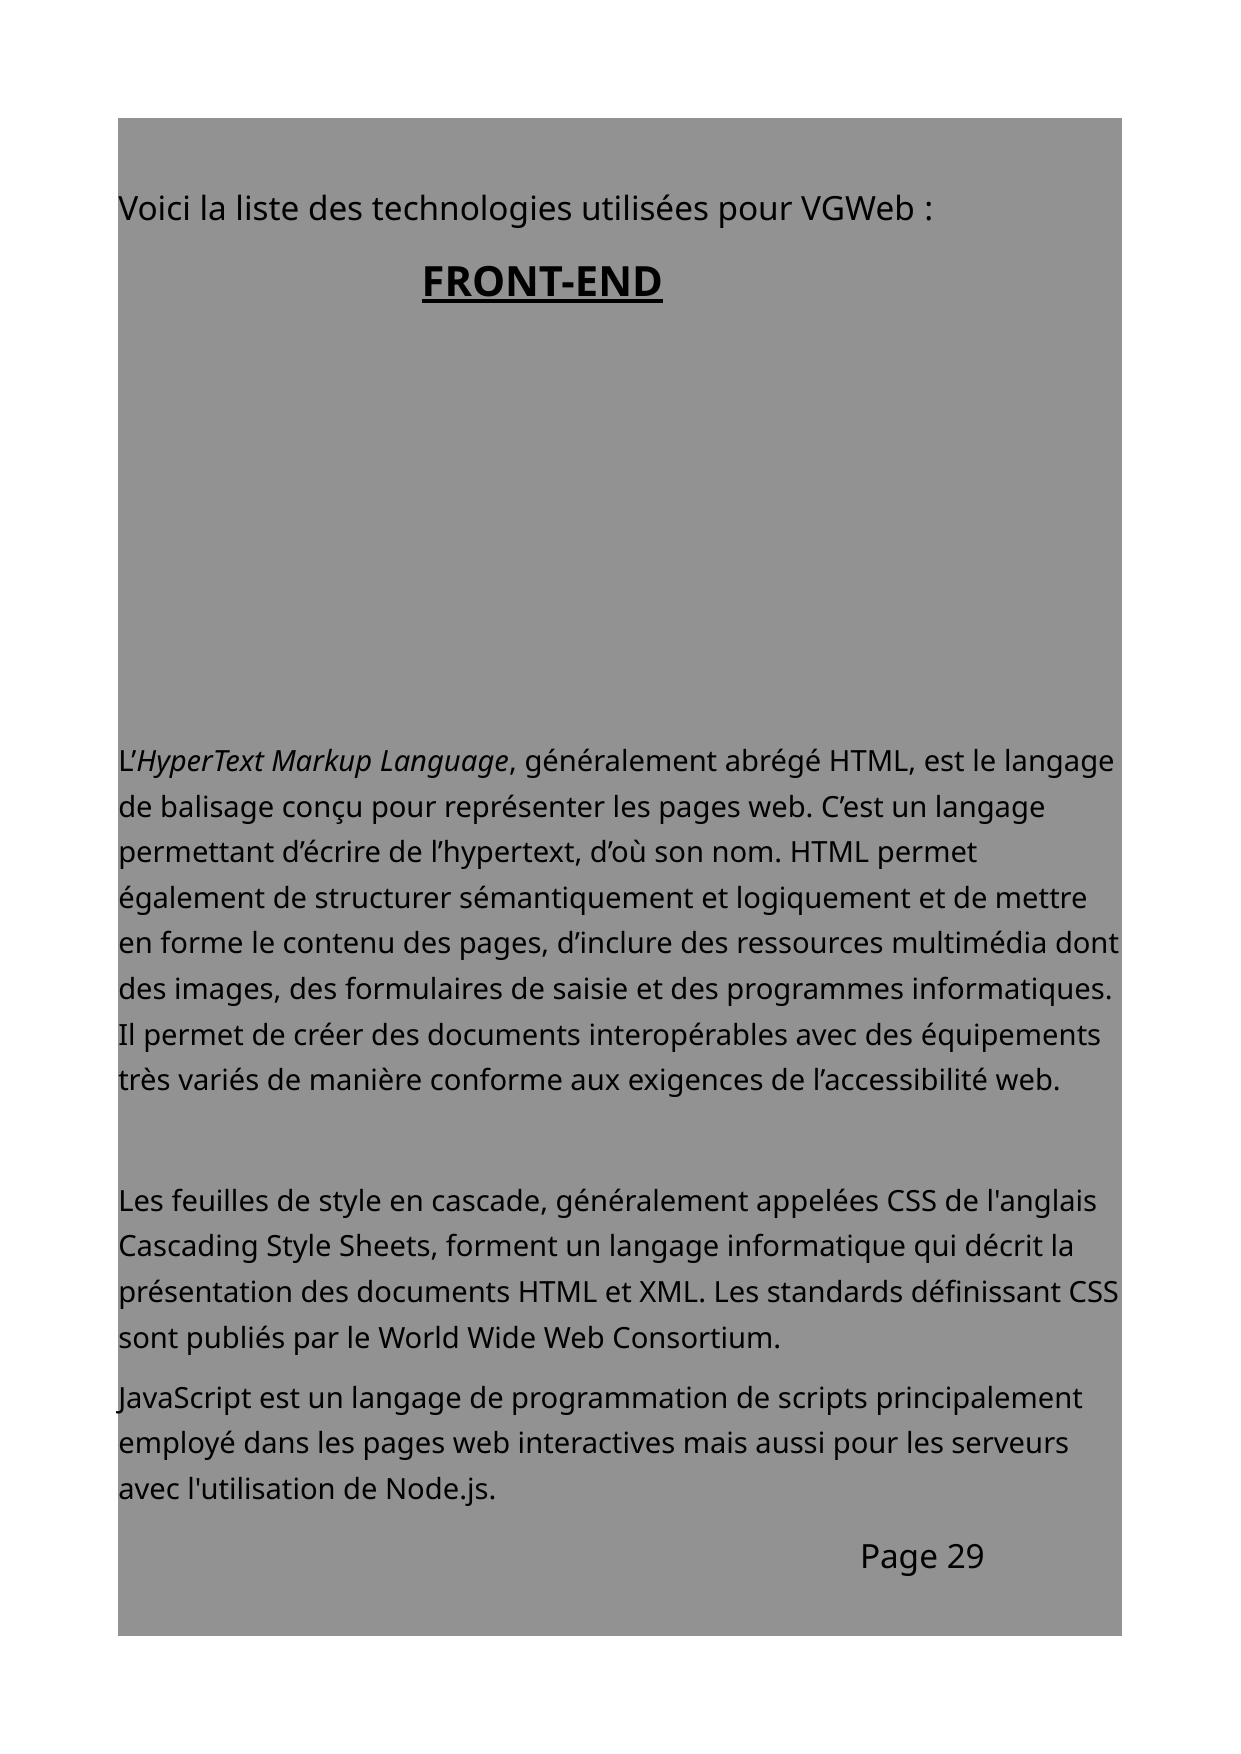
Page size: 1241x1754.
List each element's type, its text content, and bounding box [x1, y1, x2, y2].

text Les feuilles de style en cascade, généralement appelées CSS de l'anglais Cascading Style Sheets, forment un langage informatique qui décrit la présentation des documents HTML et XML. Les standards définissant CSS sont publiés par le World Wide Web Consortium. [118, 1180, 1122, 1357]
text FRONT-END [118, 252, 1122, 308]
text Voici la liste des technologies utilisées pour VGWeb : [118, 185, 1122, 230]
text Page 29 [118, 1529, 1122, 1580]
text L’HyperText Markup Language, généralement abrégé HTML, est le langage de balisage conçu pour représenter les pages web. C’est un langage permettant d’écrire de l’hypertext, d’où son nom. HTML permet également de structurer sémantiquement et logiquement et de mettre en forme le contenu des pages, d’inclure des ressources multimédia dont des images, des formulaires de saisie et des programmes informatiques. Il permet de créer des documents interopérables avec des équipements très variés de manière conforme aux exigences de l’accessibilité web. [118, 740, 1122, 1099]
text JavaScript est un langage de programmation de scripts principalement employé dans les pages web interactives mais aussi pour les serveurs avec l'utilisation de Node.js. [118, 1377, 1122, 1508]
